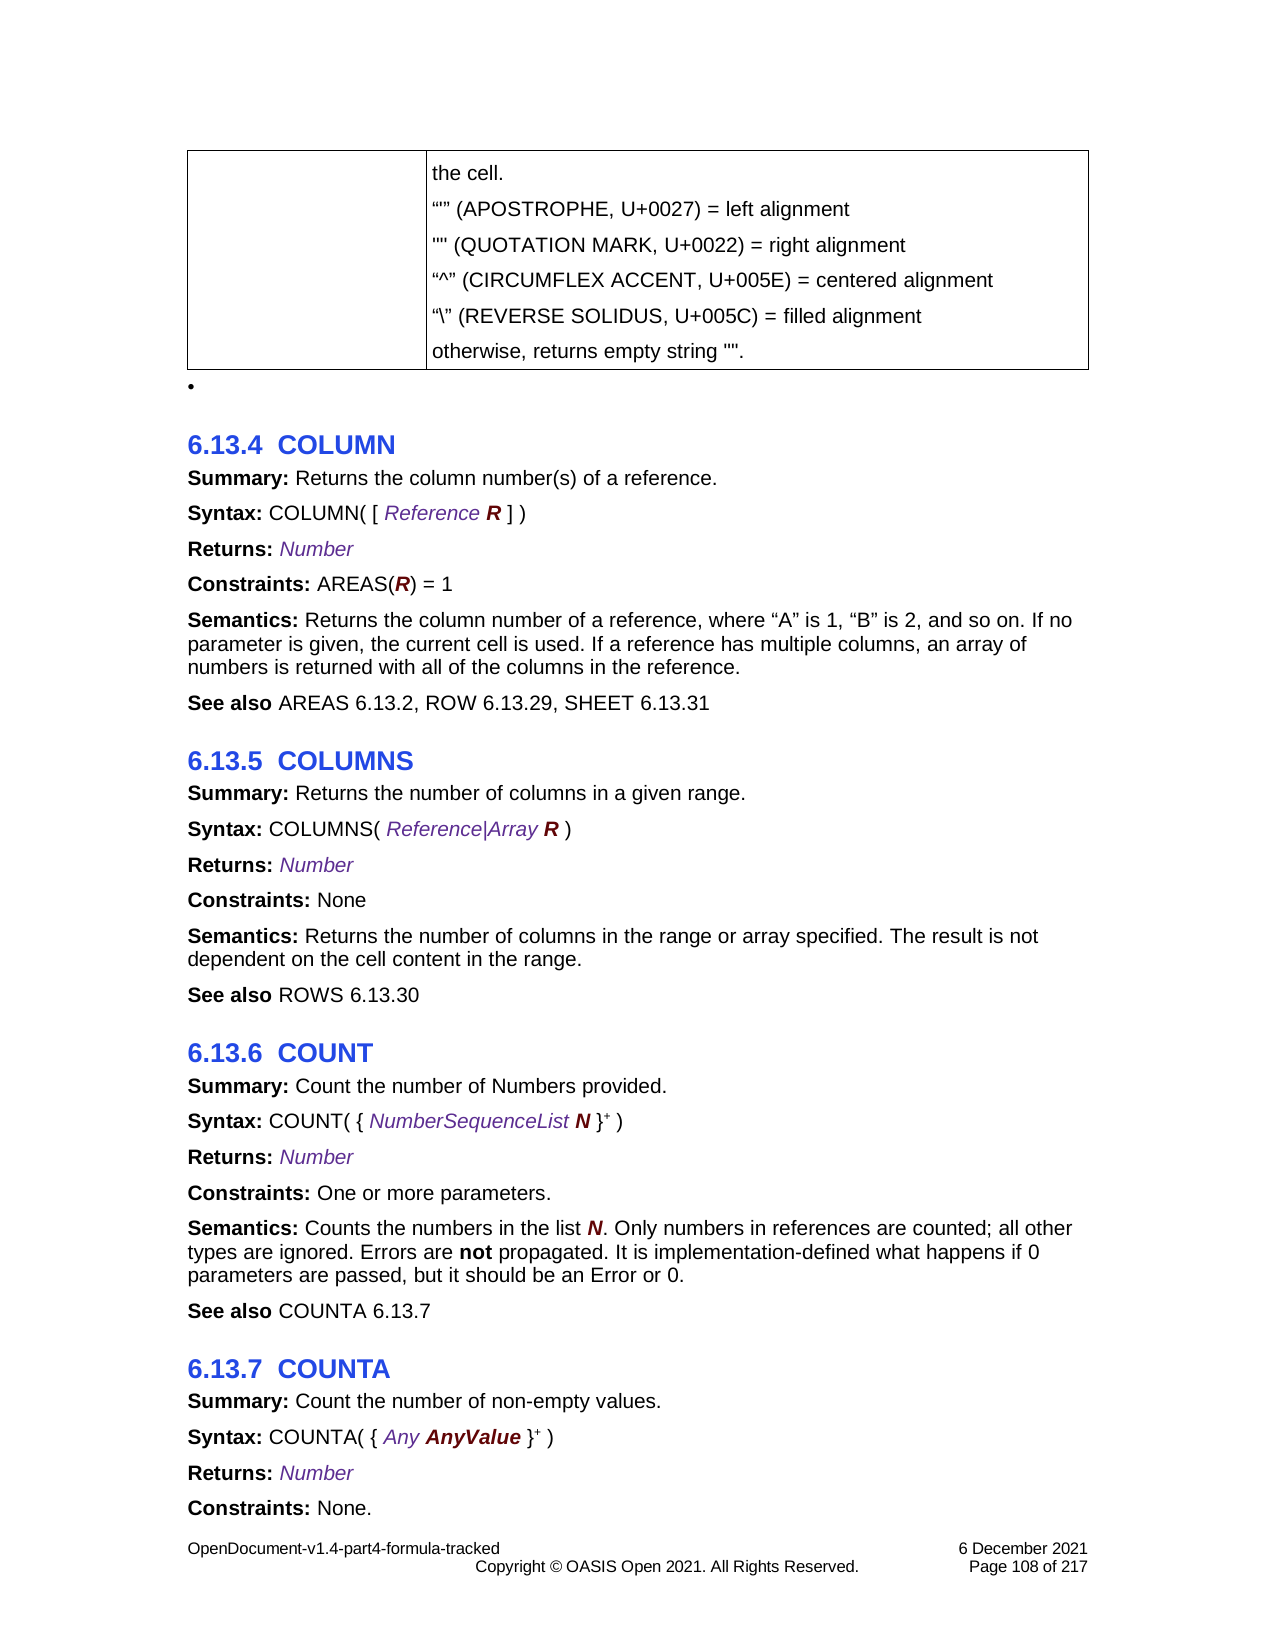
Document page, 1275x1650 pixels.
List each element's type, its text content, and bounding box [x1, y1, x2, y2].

text See also COUNTA 6.13.7 [187, 1299, 1088, 1323]
text Summary: Returns the number of columns in a given range. [187, 782, 1088, 805]
table_cell [188, 151, 426, 369]
text Constraints: One or more parameters. [187, 1181, 1088, 1204]
text Returns: Number [187, 1145, 1088, 1169]
text See also AREAS 6.13.2, ROW 6.13.29, SHEET 6.13.31 [187, 691, 1088, 715]
table_cell the cell. “'” (APOSTROPHE, U+0027) = left alignment '"' (QUOTATION MARK, U+0022) = right alignment “^” (CIRCUMFLEX ACCENT, U+005E) = centered alignment “\” (REVERSE SOLIDUS, U+005C) = filled alignment otherwise, returns empty string "". [427, 151, 1088, 369]
text Semantics: Returns the number of columns in the range or array specified. The result is not dependent on the cell content in the range. [187, 924, 1088, 971]
text Summary: Count the number of non-empty values. [187, 1390, 1088, 1413]
text Constraints: None [187, 889, 1088, 912]
text Returns: Number [187, 1461, 1088, 1485]
text Semantics: Returns the column number of a reference, where “A” is 1, “B” is 2, and so on. If no parameter is given, the current cell is used. If a reference has multiple columns, an array of numbers is returned with all of the columns in the reference. [187, 608, 1088, 679]
text Constraints: None. [187, 1497, 1088, 1520]
text Syntax: COLUMN( [ Reference R ] ) [187, 502, 1088, 525]
subtitle COLUMN [187, 430, 1088, 460]
text Semantics: Counts the numbers in the list N. Only numbers in references are counted; all other types are ignored. Errors are not propagated. It is implementation-defined what happens if 0 parameters are passed, but it should be an Error or 0. [187, 1217, 1088, 1287]
text Syntax: COUNTA( { Any AnyValue }+ ) [187, 1426, 1088, 1449]
text Syntax: COLUMNS( Reference|Array R ) [187, 817, 1088, 841]
subtitle COUNTA [187, 1354, 1088, 1384]
text Summary: Count the number of Numbers provided. [187, 1074, 1088, 1098]
text See also ROWS 6.13.30 [187, 983, 1088, 1007]
text Summary: Returns the column number(s) of a reference. [187, 466, 1088, 489]
subtitle COLUMNS [187, 746, 1088, 776]
subtitle COUNT [187, 1038, 1088, 1068]
text Constraints: AREAS(R) = 1 [187, 573, 1088, 596]
text Syntax: COUNT( { NumberSequenceList N }+ ) [187, 1110, 1088, 1133]
text Returns: Number [187, 853, 1088, 877]
text Returns: Number [187, 537, 1088, 561]
